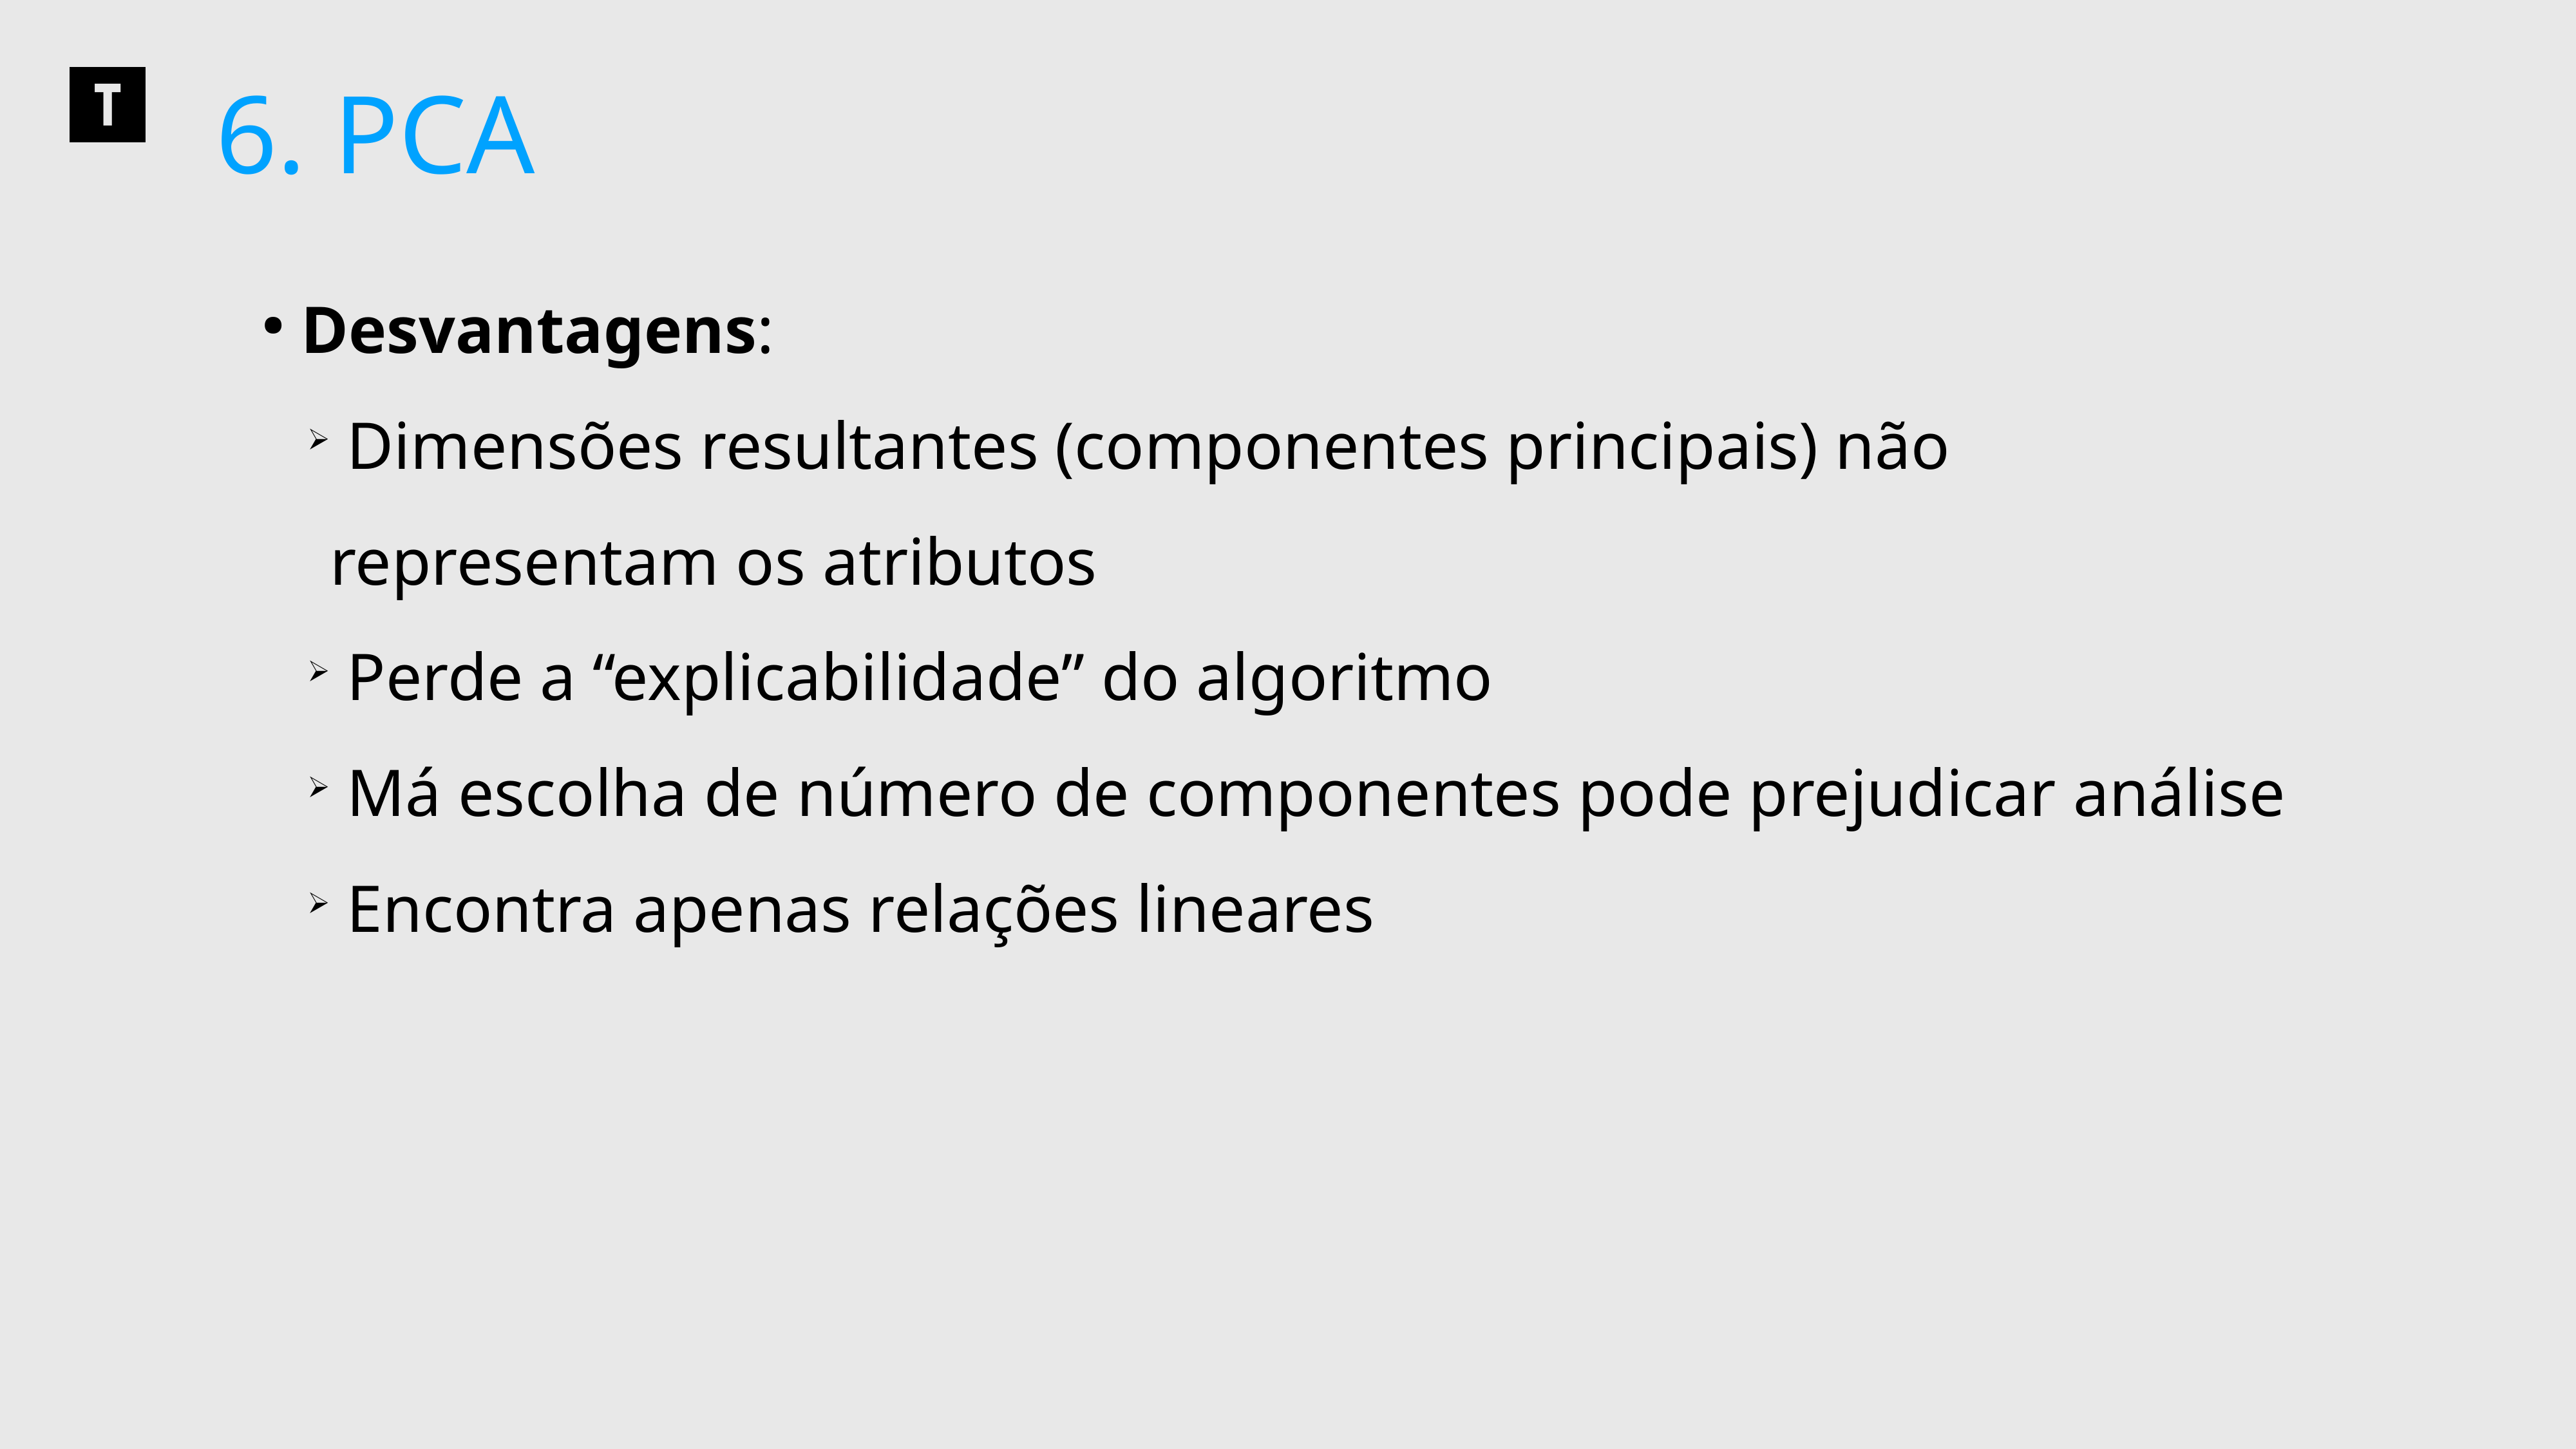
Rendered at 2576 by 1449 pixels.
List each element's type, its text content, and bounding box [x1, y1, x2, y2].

text_box Desvantagens: Dimensões resultantes (componentes principais) não representam os atributos Perde a “explicabilidade” do algoritmo Má escolha de número de componentes pode prejudicar análise Encontra apenas relações lineares [211, 245, 2305, 565]
picture [70, 67, 146, 142]
text_box 6. PCA [211, 61, 2099, 201]
